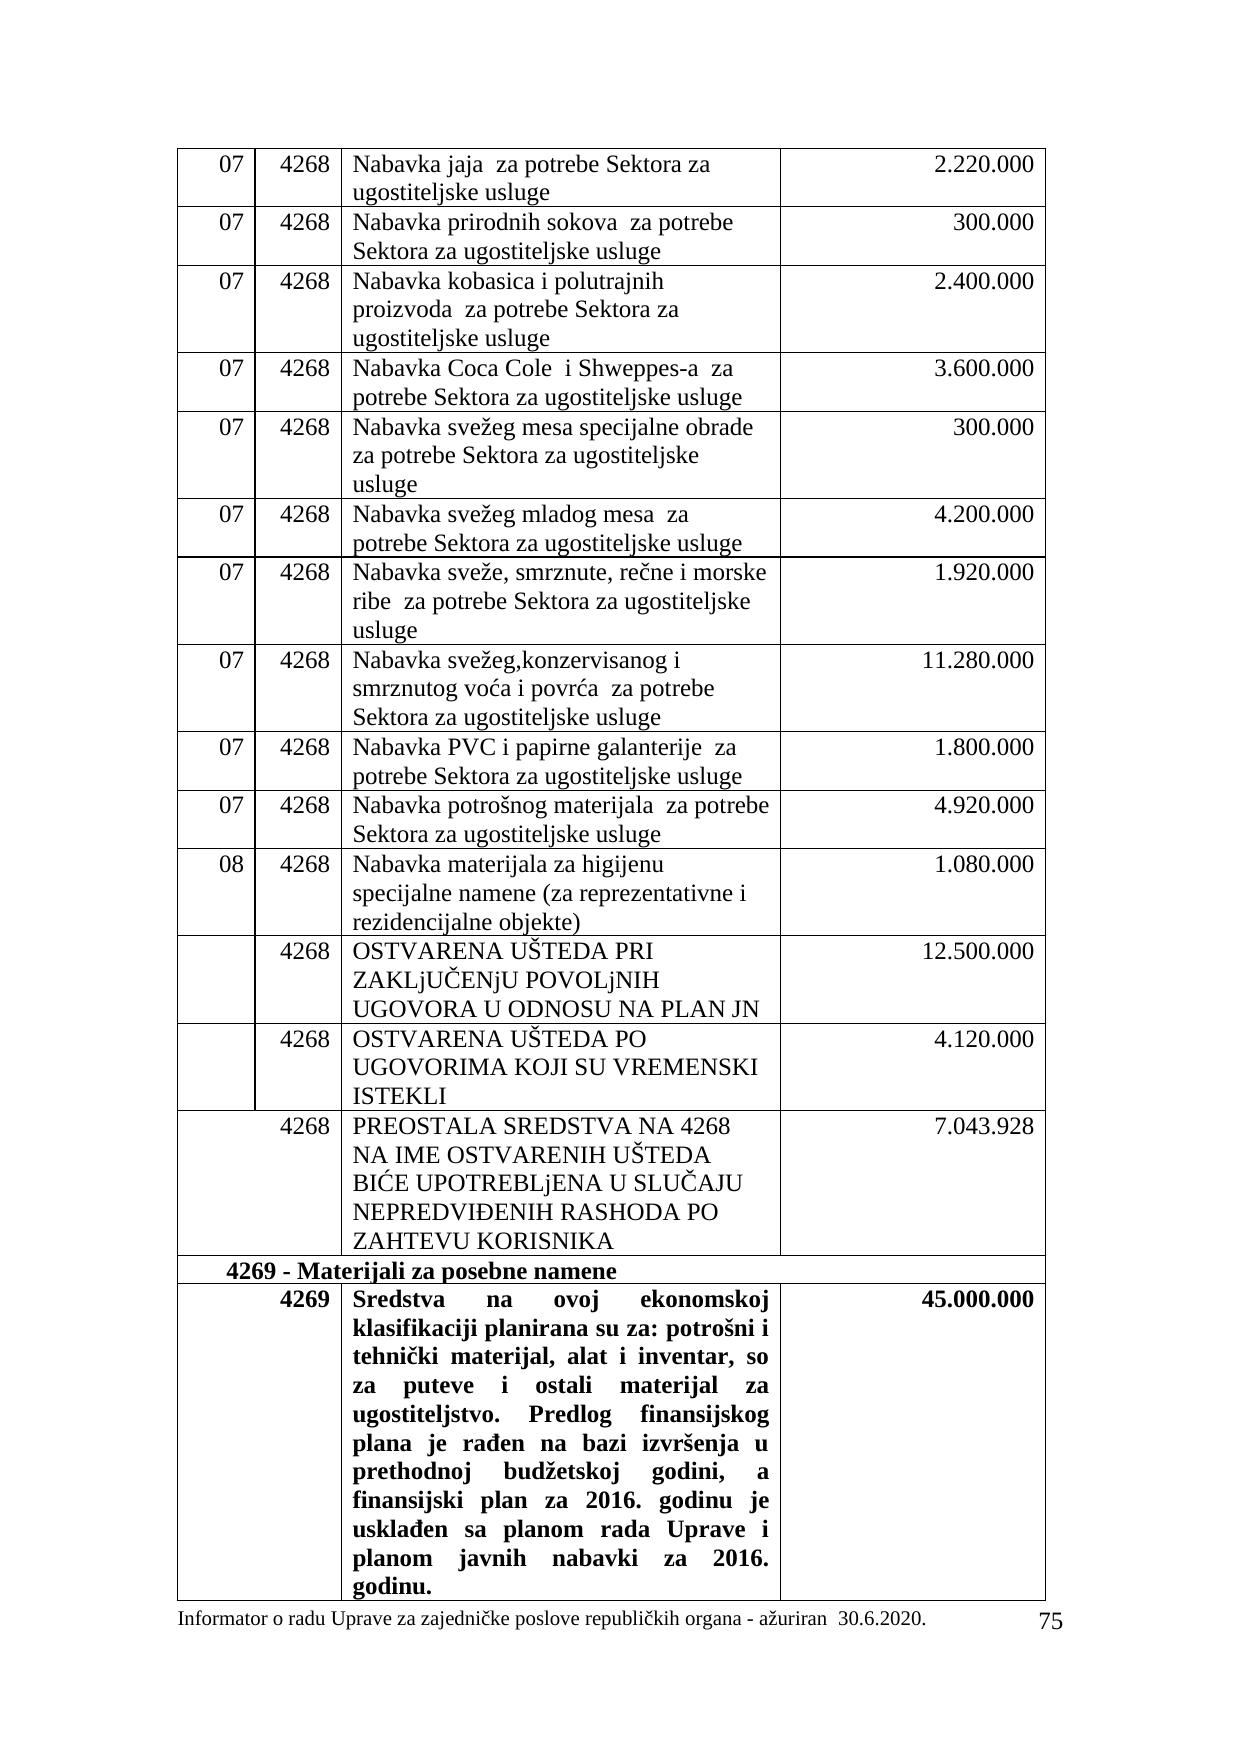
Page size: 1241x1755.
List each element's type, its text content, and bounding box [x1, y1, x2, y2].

table_cell 4268 [256, 499, 341, 556]
table_cell 4268 [256, 353, 341, 411]
table_cell Nabavka svežeg mladog mesa za potrebe Sektora za ugostitelјske usluge [342, 499, 780, 556]
table_cell Nabavka prirodnih sokova za potrebe Sektora za ugostitelјske usluge [342, 207, 780, 265]
table_cell 1.920.000 [781, 558, 1045, 644]
table_cell 4269 [178, 1284, 341, 1600]
table_cell 07 [178, 732, 254, 789]
table_cell 3.600.000 [781, 353, 1045, 411]
table_cell 4268 [178, 1111, 341, 1255]
table_cell Nabavka materijala za higijenu specijalne namene (za reprezentativne i rezidencijalne objekte) [342, 849, 780, 935]
table_cell Nabavka kobasica i polutrajnih proizvoda za potrebe Sektora za ugostitelјske usluge [342, 266, 780, 352]
table_cell 07 [178, 149, 254, 206]
table_cell 4268 [256, 645, 341, 731]
table_cell 7.043.928 [781, 1111, 1045, 1255]
table_cell 4268 [256, 266, 341, 352]
table_cell 07 [178, 266, 254, 352]
table_cell 4268 [256, 412, 341, 498]
table_cell PREOSTALA SREDSTVA NA 4268 NA IME OSTVARENIH UŠTEDA BIĆE UPOTREBLjENA U SLUČAJU NEPREDVIĐENIH RASHODA PO ZAHTEVU KORISNIKA [342, 1111, 780, 1255]
table_cell 1.800.000 [781, 732, 1045, 789]
table_cell 4.200.000 [781, 499, 1045, 556]
table_cell 4268 [256, 1024, 341, 1110]
table_cell 07 [178, 645, 254, 731]
table_cell 08 [178, 849, 254, 935]
table_cell 4268 [256, 558, 341, 644]
table_cell 45.000.000 [781, 1284, 1045, 1600]
table_cell 4268 [256, 791, 341, 848]
table_cell Nabavka jaja za potrebe Sektora za ugostitelјske usluge [342, 149, 780, 206]
table_cell 12.500.000 [781, 936, 1045, 1023]
table_cell 4.120.000 [781, 1024, 1045, 1110]
table_cell Nabavka sveže, smrznute, rečne i morske ribe za potrebe Sektora za ugostitelјske usluge [342, 558, 780, 644]
table_cell Nabavka Coca Cole i Shweppes-a za potrebe Sektora za ugostitelјske usluge [342, 353, 780, 411]
table_cell 4268 [256, 149, 341, 206]
table_cell 2.220.000 [781, 149, 1045, 206]
table_cell OSTVARENA UŠTEDA PRI ZAKLjUČENјU POVOLjNIH UGOVORA U ODNOSU NA PLAN JN [342, 936, 780, 1023]
table_cell 4268 [256, 732, 341, 789]
table_cell 07 [178, 207, 254, 265]
table_cell OSTVARENA UŠTEDA PO UGOVORIMA KOJI SU VREMENSKI ISTEKLI [342, 1024, 780, 1110]
table_cell 07 [178, 499, 254, 556]
table_cell Sredstva na ovoj ekonomskoj klasifikaciji planirana su za: potrošni i tehnički materijal, alat i inventar, so za puteve i ostali materijal za ugostitelјstvo. Predlog finansijskog plana je rađen na bazi izvršenja u prethodnoj budžetskoj godini, a finansijski plan za 2016. godinu je usklađen sa planom rada Uprave i planom javnih nabavki za 2016. godinu. [342, 1284, 780, 1600]
table_cell 2.400.000 [781, 266, 1045, 352]
table_cell 4268 [256, 936, 341, 1023]
table_cell 07 [178, 412, 254, 498]
table_cell 1.080.000 [781, 849, 1045, 935]
table_cell 11.280.000 [781, 645, 1045, 731]
table_cell Nabavka potrošnog materijala za potrebe Sektora za ugostitelјske usluge [342, 791, 780, 848]
table_cell 4268 [256, 849, 341, 935]
table_cell 4269 - Materijali za posebne namene [178, 1256, 1045, 1283]
table_cell Nabavka PVC i papirne galanterije za potrebe Sektora za ugostitelјske usluge [342, 732, 780, 789]
table_cell 300.000 [781, 207, 1045, 265]
table_cell 07 [178, 791, 254, 848]
table_cell 4.920.000 [781, 791, 1045, 848]
table_cell 07 [178, 353, 254, 411]
table_cell 300.000 [781, 412, 1045, 498]
table_cell Nabavka svežeg,konzervisanog i smrznutog voća i povrća za potrebe Sektora za ugostitelјske usluge [342, 645, 780, 731]
table_cell Nabavka svežeg mesa specijalne obrade za potrebe Sektora za ugostitelјske usluge [342, 412, 780, 498]
table_cell 4268 [256, 207, 341, 265]
table_cell [178, 936, 254, 1023]
table_cell 07 [178, 558, 254, 644]
table_cell [178, 1024, 254, 1110]
